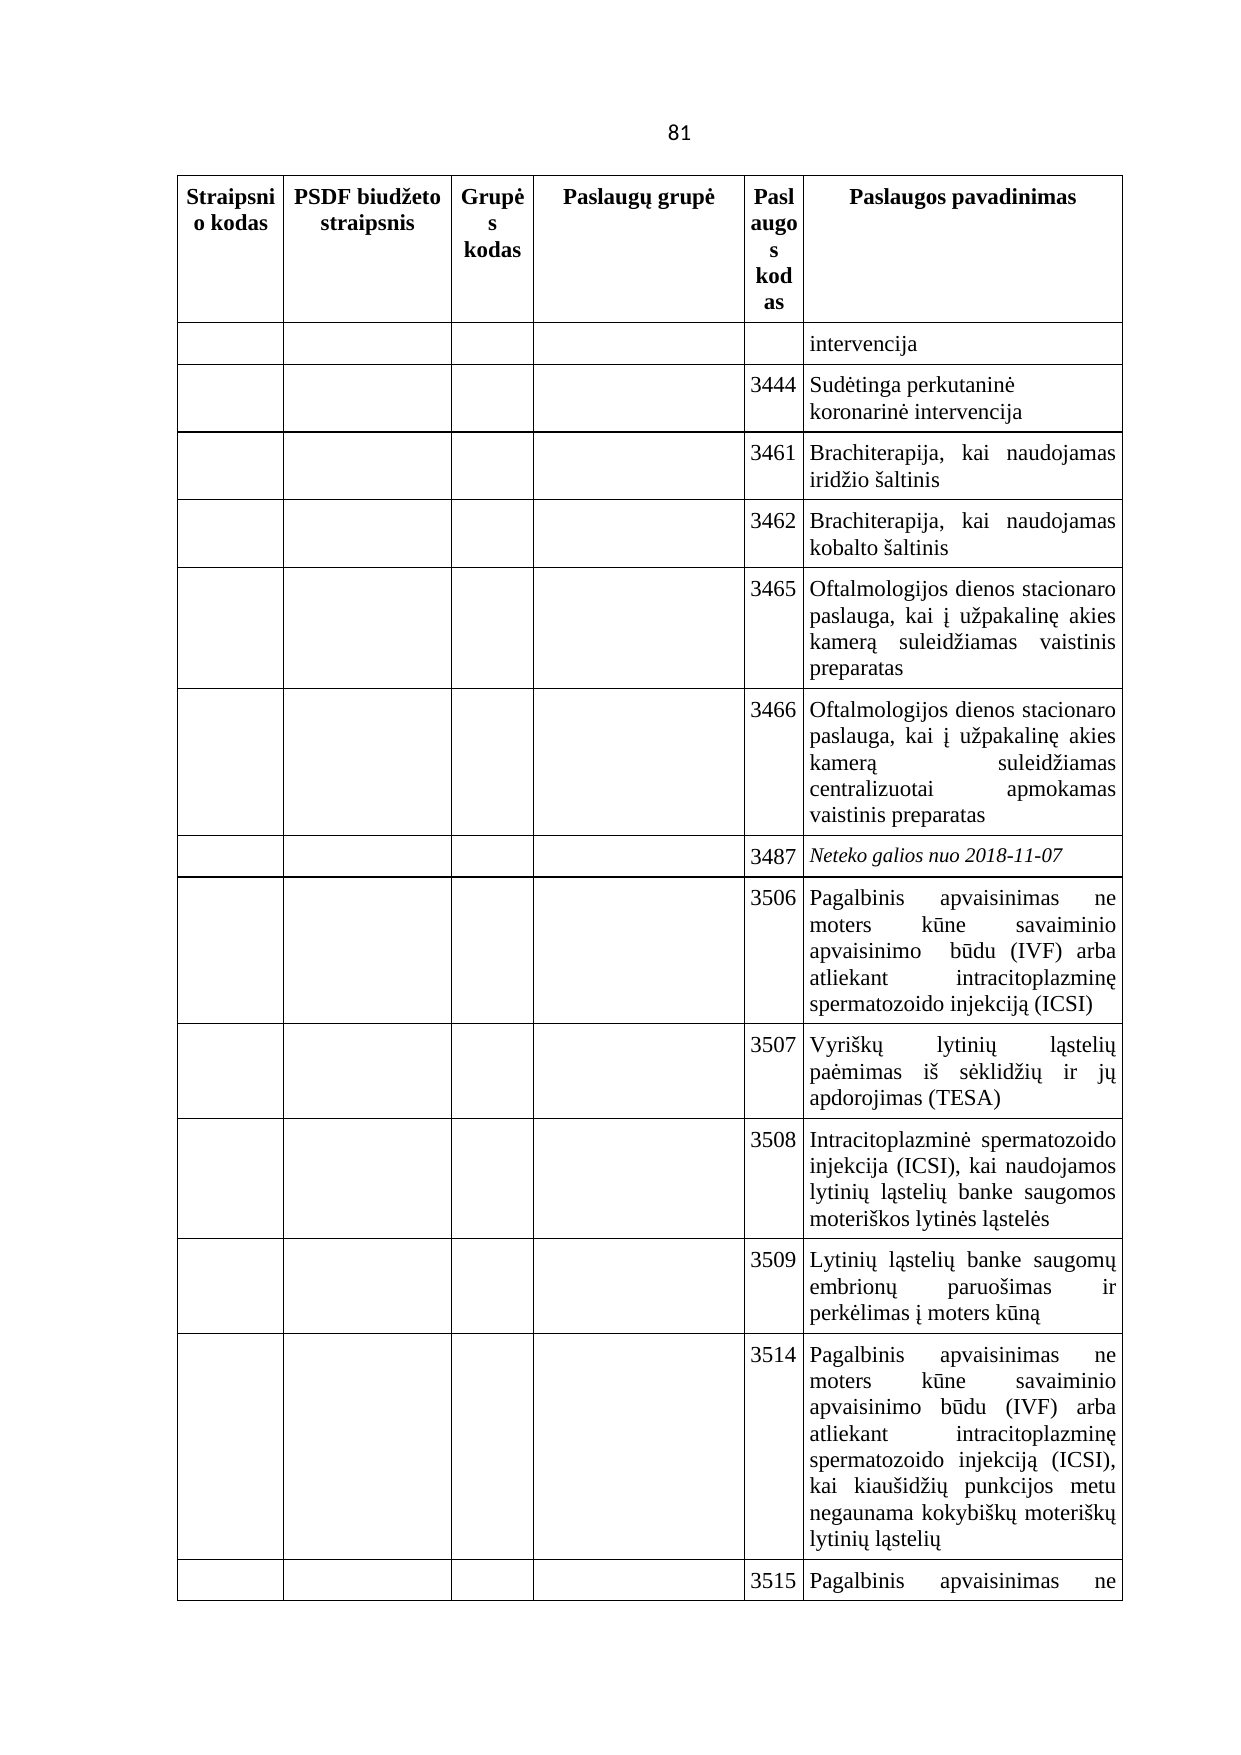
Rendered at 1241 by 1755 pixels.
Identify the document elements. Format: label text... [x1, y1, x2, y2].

table_cell Brachiterapija, kai naudojamas iridžio šaltinis [804, 433, 1122, 499]
table_cell 3462 [745, 500, 803, 567]
table_cell Neteko galios nuo 2018-11-07 [804, 836, 1122, 876]
table_cell Lytinių ląstelių banke saugomų embrionų paruošimas ir perkėlimas į moters kūną [804, 1239, 1122, 1332]
table_cell [178, 365, 283, 431]
table_cell [178, 500, 283, 567]
table_cell [534, 836, 744, 876]
table_cell 3444 [745, 365, 803, 431]
table_cell Vyriškų lytinių ląstelių paėmimas iš sėklidžių ir jų apdorojimas (TESA) [804, 1024, 1122, 1118]
table_cell [284, 433, 451, 499]
table_cell [284, 323, 451, 363]
table_cell [534, 568, 744, 688]
table_cell [178, 878, 283, 1023]
table_cell [178, 433, 283, 499]
table_cell [745, 323, 803, 363]
table_cell [178, 836, 283, 876]
table_header Paslaugos kodas [745, 176, 803, 322]
table_cell [178, 1334, 283, 1558]
table_cell [452, 500, 533, 567]
table_cell Brachiterapija, kai naudojamas kobalto šaltinis [804, 500, 1122, 567]
table_cell 3487 [745, 836, 803, 876]
table_cell [284, 500, 451, 567]
table_cell [284, 878, 451, 1023]
table_cell [178, 323, 283, 363]
table_cell Intracitoplazminė spermatozoido injekcija (ICSI), kai naudojamos lytinių ląstelių banke saugomos moteriškos lytinės ląstelės [804, 1119, 1122, 1238]
table_header Paslaugos pavadinimas [804, 176, 1122, 322]
table_cell 3466 [745, 689, 803, 835]
table_cell Pagalbinis apvaisinimas ne moters kūne savaiminio apvaisinimo būdu (IVF) arba atliekant intracitoplazminę spermatozoido injekciją (ICSI), kai kiaušidžių punkcijos metu negaunama kokybiškų moteriškų lytinių ląstelių [804, 1334, 1122, 1558]
table_cell [284, 568, 451, 688]
table_cell Oftalmologijos dienos stacionaro paslauga, kai į užpakalinę akies kamerą suleidžiamas vaistinis preparatas [804, 568, 1122, 688]
table_cell [534, 1024, 744, 1118]
table_header Paslaugų grupė [534, 176, 744, 322]
table_cell [534, 1560, 744, 1600]
table_cell [178, 1239, 283, 1332]
table_cell [284, 1024, 451, 1118]
table_header Grupės kodas [452, 176, 533, 322]
table_cell 3506 [745, 878, 803, 1023]
table_cell [534, 689, 744, 835]
table_cell intervencija [804, 323, 1122, 363]
table_cell [284, 689, 451, 835]
table_cell Oftalmologijos dienos stacionaro paslauga, kai į užpakalinę akies kamerą suleidžiamas centralizuotai apmokamas vaistinis preparatas [804, 689, 1122, 835]
table_cell [452, 1560, 533, 1600]
table_cell [452, 365, 533, 431]
table_cell [178, 1119, 283, 1238]
table_cell [284, 1119, 451, 1238]
table_cell [284, 365, 451, 431]
table_cell 3461 [745, 433, 803, 499]
table_cell [452, 1119, 533, 1238]
table_cell [284, 1560, 451, 1600]
table_cell [452, 1024, 533, 1118]
table_cell 3515 [745, 1560, 803, 1600]
table_cell 3514 [745, 1334, 803, 1558]
table_cell [534, 878, 744, 1023]
table_cell [452, 568, 533, 688]
table_cell 3507 [745, 1024, 803, 1118]
table_cell [452, 689, 533, 835]
table_cell Sudėtinga perkutaninė koronarinė intervencija [804, 365, 1122, 431]
table_cell [534, 1119, 744, 1238]
table_cell [534, 365, 744, 431]
table_cell [178, 1560, 283, 1600]
table_cell Pagalbinis apvaisinimas ne [804, 1560, 1122, 1600]
table_header Straipsnio kodas [178, 176, 283, 322]
table_cell [284, 1239, 451, 1332]
table_cell 3508 [745, 1119, 803, 1238]
table_cell [178, 1024, 283, 1118]
table_cell [452, 433, 533, 499]
table_cell [534, 323, 744, 363]
table_cell [452, 1239, 533, 1332]
table_header PSDF biudžeto straipsnis [284, 176, 451, 322]
table_cell [534, 1334, 744, 1558]
table_cell [284, 1334, 451, 1558]
table_cell [284, 836, 451, 876]
table_cell [452, 878, 533, 1023]
table_cell 3465 [745, 568, 803, 688]
table_cell [178, 689, 283, 835]
table_cell [452, 836, 533, 876]
table_cell Pagalbinis apvaisinimas ne moters kūne savaiminio apvaisinimo būdu (IVF) arba atliekant intracitoplazminę spermatozoido injekciją (ICSI) [804, 878, 1122, 1023]
table_cell [178, 568, 283, 688]
table_cell 3509 [745, 1239, 803, 1332]
table_cell [534, 500, 744, 567]
table_cell [452, 323, 533, 363]
table_cell [452, 1334, 533, 1558]
table_cell [534, 1239, 744, 1332]
table_cell [534, 433, 744, 499]
